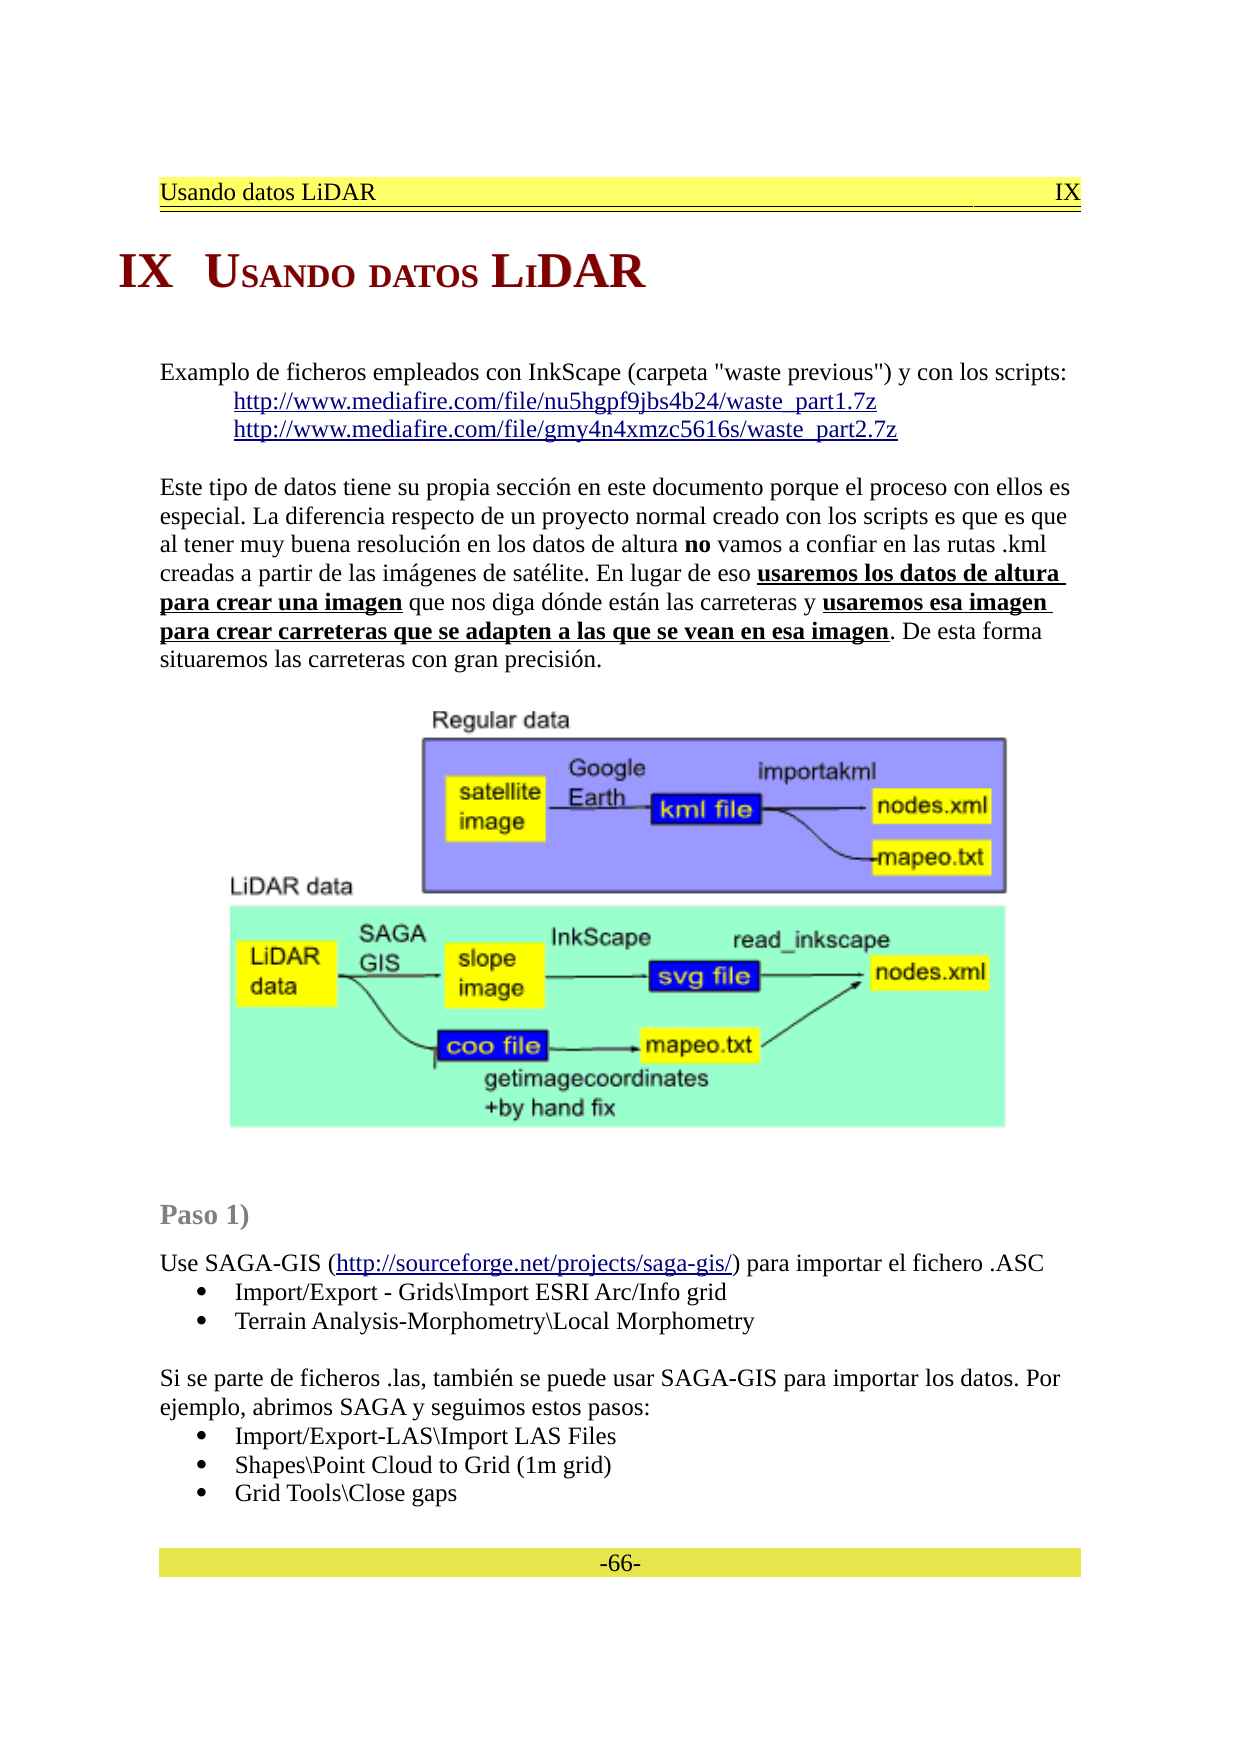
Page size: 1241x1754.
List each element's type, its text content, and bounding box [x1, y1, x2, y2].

picture [230, 711, 1011, 1130]
subtitle Paso 1) [159, 1197, 1081, 1231]
list Terrain Analysis-Morphometry\Local Morphometry [197, 1306, 1081, 1335]
text Use SAGA-GIS (http://sourceforge.net/projects/saga-gis/) para importar el fichero .ASC [159, 1248, 1081, 1277]
list Shapes\Point Cloud to Grid (1m grid) [197, 1450, 1081, 1478]
list Import/Export - Grids\Import ESRI Arc/Info grid [197, 1277, 1081, 1306]
list Import/Export-LAS\Import LAS Files [197, 1421, 1081, 1450]
text http://www.mediafire.com/file/nu5hgpf9jbs4b24/waste_part1.7z [159, 386, 1081, 414]
text Si se parte de ficheros .las, también se puede usar SAGA-GIS para importar los datos. Por ejemplo, abrimos SAGA y seguimos estos pasos: [159, 1363, 1081, 1421]
subtitle Usando datos LiDAR [118, 240, 1081, 298]
list Grid Tools\Close gaps [197, 1478, 1081, 1507]
text http://www.mediafire.com/file/gmy4n4xmzc5616s/waste_part2.7z [159, 414, 1081, 443]
text Examplo de ficheros empleados con InkScape (carpeta "waste previous") y con los scripts: [159, 357, 1081, 386]
text Este tipo de datos tiene su propia sección en este documento porque el proceso con ellos es especial. La diferencia respecto de un proyecto normal creado con los scripts es que es que al tener muy buena resolución en los datos de altura no vamos a confiar en las rutas .kml creadas a partir de las imágenes de satélite. En lugar de eso usaremos los datos de altura para crear una imagen que nos diga dónde están las carreteras y usaremos esa imagen para crear carreteras que se adapten a las que se vean en esa imagen. De esta forma situaremos las carreteras con gran precisión. [159, 472, 1081, 673]
